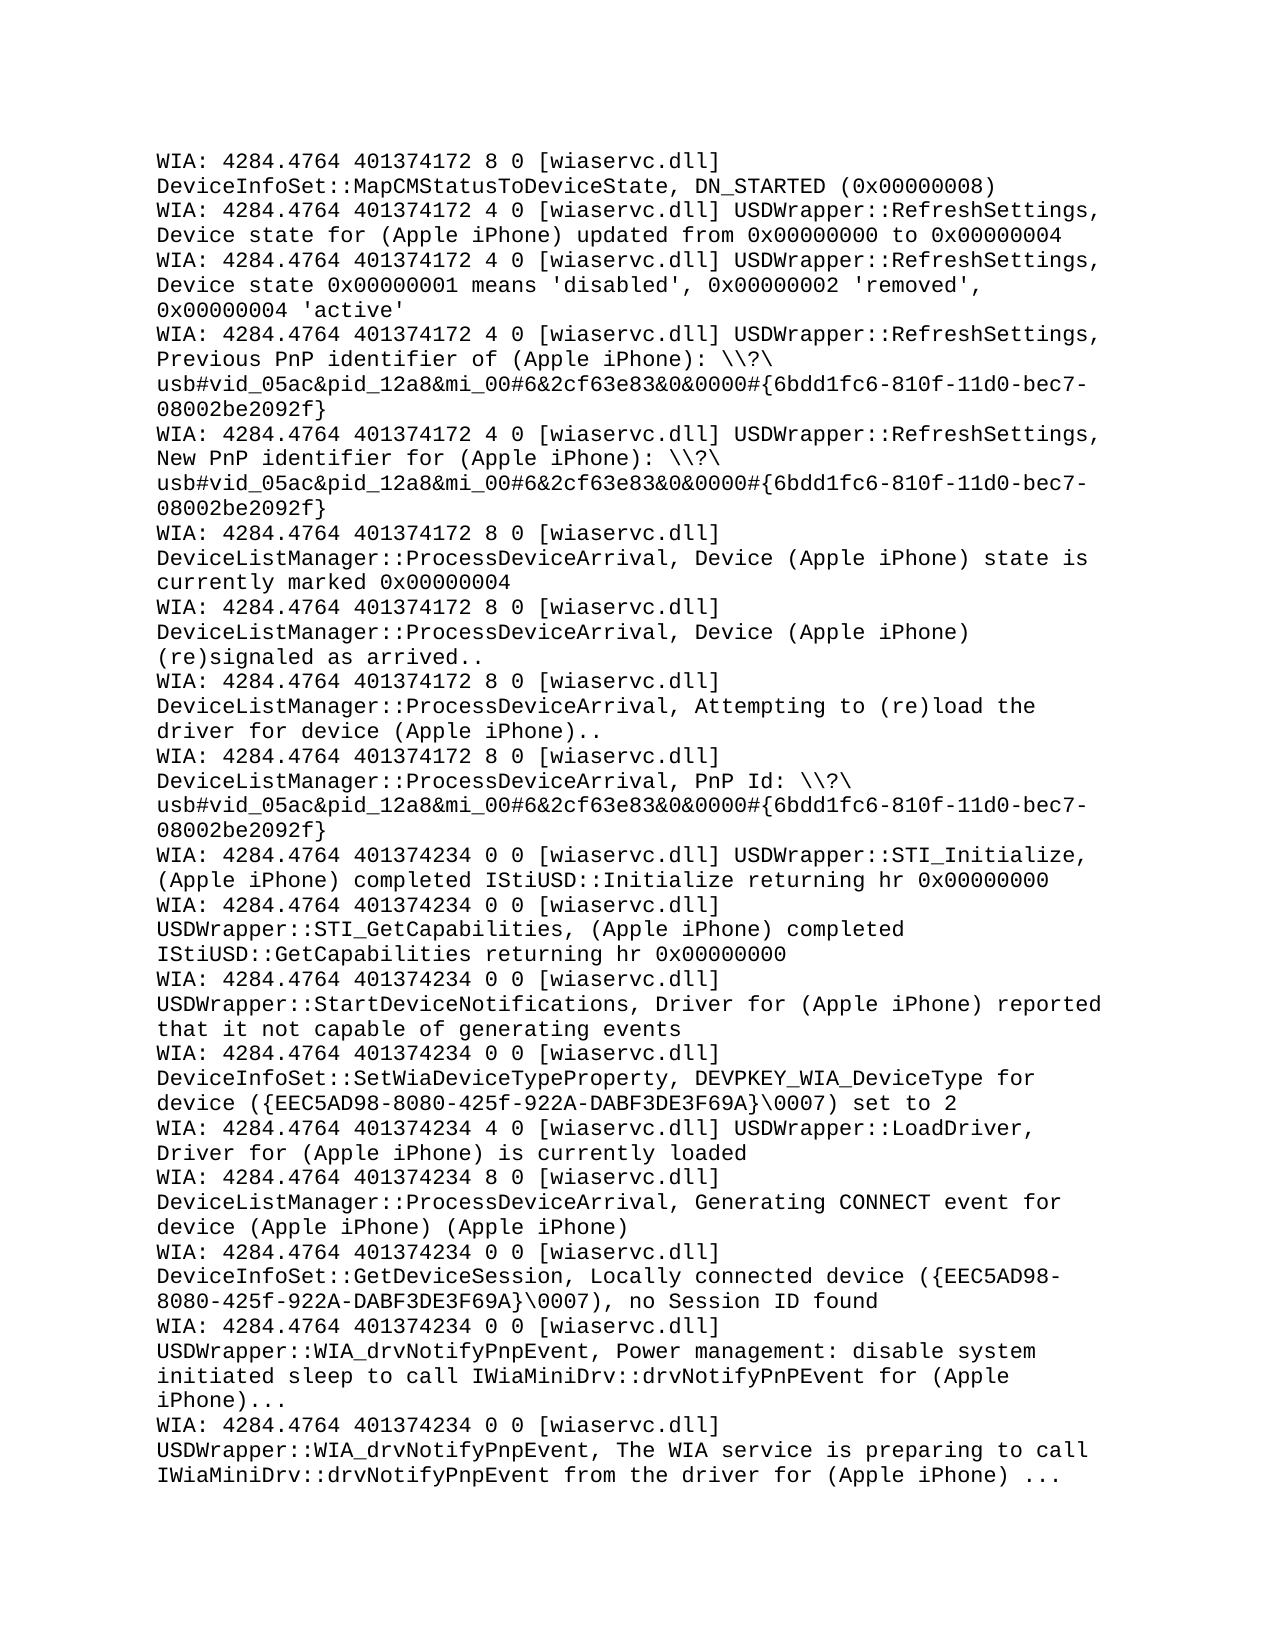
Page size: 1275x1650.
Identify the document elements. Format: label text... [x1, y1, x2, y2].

text WIA: 4284.4764 401374172 8 0 [wiaservc.dll] DeviceListManager::ProcessDeviceArrival, PnP Id: \\?\usb#vid_05ac&pid_12a8&mi_00#6&2cf63e83&0&0000#{6bdd1fc6-810f-11d0-bec7-08002be2092f} [156, 745, 1118, 844]
text WIA: 4284.4764 401374234 0 0 [wiaservc.dll] USDWrapper::STI_Initialize, (Apple iPhone) completed IStiUSD::Initialize returning hr 0x00000000 [156, 844, 1118, 894]
text WIA: 4284.4764 401374234 8 0 [wiaservc.dll] DeviceListManager::ProcessDeviceArrival, Generating CONNECT event for device (Apple iPhone) (Apple iPhone) [156, 1166, 1118, 1241]
text WIA: 4284.4764 401374234 0 0 [wiaservc.dll] USDWrapper::WIA_drvNotifyPnpEvent, The WIA service is preparing to call IWiaMiniDrv::drvNotifyPnpEvent from the driver for (Apple iPhone) ... [156, 1414, 1118, 1489]
text WIA: 4284.4764 401374172 4 0 [wiaservc.dll] USDWrapper::RefreshSettings, New PnP identifier for (Apple iPhone): \\?\usb#vid_05ac&pid_12a8&mi_00#6&2cf63e83&0&0000#{6bdd1fc6-810f-11d0-bec7-08002be2092f} [156, 423, 1118, 522]
text WIA: 4284.4764 401374172 4 0 [wiaservc.dll] USDWrapper::RefreshSettings, Device state for (Apple iPhone) updated from 0x00000000 to 0x00000004 [156, 199, 1118, 249]
text WIA: 4284.4764 401374172 4 0 [wiaservc.dll] USDWrapper::RefreshSettings, Device state 0x00000001 means 'disabled', 0x00000002 'removed', 0x00000004 'active' [156, 249, 1118, 323]
text WIA: 4284.4764 401374234 0 0 [wiaservc.dll] USDWrapper::WIA_drvNotifyPnpEvent, Power management: disable system initiated sleep to call IWiaMiniDrv::drvNotifyPnPEvent for (Apple iPhone)... [156, 1315, 1118, 1414]
text WIA: 4284.4764 401374234 0 0 [wiaservc.dll] DeviceInfoSet::SetWiaDeviceTypeProperty, DEVPKEY_WIA_DeviceType for device ({EEC5AD98-8080-425f-922A-DABF3DE3F69A}\0007) set to 2 [156, 1042, 1118, 1117]
text WIA: 4284.4764 401374234 0 0 [wiaservc.dll] DeviceInfoSet::GetDeviceSession, Locally connected device ({EEC5AD98-8080-425f-922A-DABF3DE3F69A}\0007), no Session ID found [156, 1241, 1118, 1315]
text WIA: 4284.4764 401374172 8 0 [wiaservc.dll] DeviceListManager::ProcessDeviceArrival, Attempting to (re)load the driver for device (Apple iPhone).. [156, 671, 1118, 745]
text WIA: 4284.4764 401374172 4 0 [wiaservc.dll] USDWrapper::RefreshSettings, Previous PnP identifier of (Apple iPhone): \\?\usb#vid_05ac&pid_12a8&mi_00#6&2cf63e83&0&0000#{6bdd1fc6-810f-11d0-bec7-08002be2092f} [156, 323, 1118, 423]
text WIA: 4284.4764 401374172 8 0 [wiaservc.dll] DeviceListManager::ProcessDeviceArrival, Device (Apple iPhone) (re)signaled as arrived.. [156, 596, 1118, 671]
text WIA: 4284.4764 401374234 4 0 [wiaservc.dll] USDWrapper::LoadDriver, Driver for (Apple iPhone) is currently loaded [156, 1117, 1118, 1166]
text WIA: 4284.4764 401374234 0 0 [wiaservc.dll] USDWrapper::STI_GetCapabilities, (Apple iPhone) completed IStiUSD::GetCapabilities returning hr 0x00000000 [156, 894, 1118, 968]
text WIA: 4284.4764 401374172 8 0 [wiaservc.dll] DeviceListManager::ProcessDeviceArrival, Device (Apple iPhone) state is currently marked 0x00000004 [156, 522, 1118, 596]
text WIA: 4284.4764 401374172 8 0 [wiaservc.dll] DeviceInfoSet::MapCMStatusToDeviceState, DN_STARTED (0x00000008) [156, 150, 1118, 199]
text WIA: 4284.4764 401374234 0 0 [wiaservc.dll] USDWrapper::StartDeviceNotifications, Driver for (Apple iPhone) reported that it not capable of generating events [156, 968, 1118, 1042]
